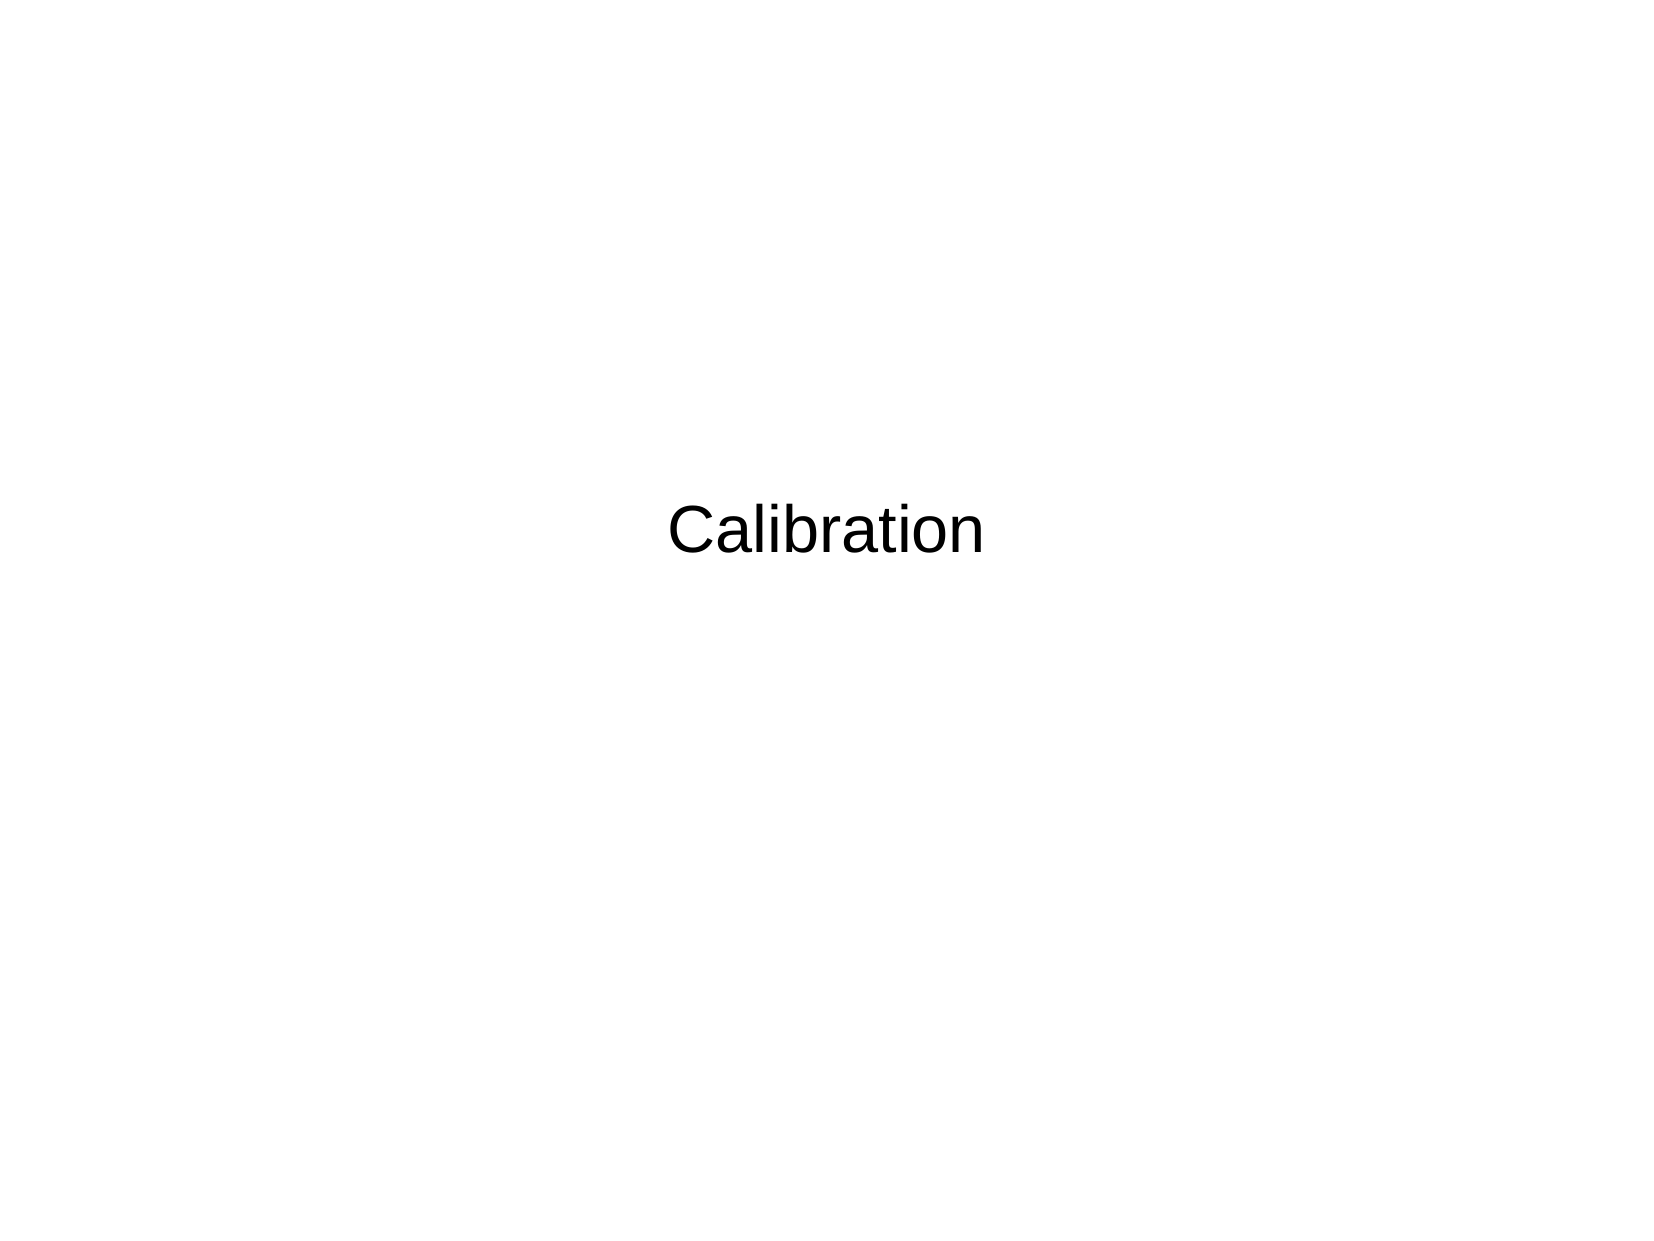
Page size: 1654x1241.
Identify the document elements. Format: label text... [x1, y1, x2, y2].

subtitle Calibration [82, 49, 1571, 1010]
